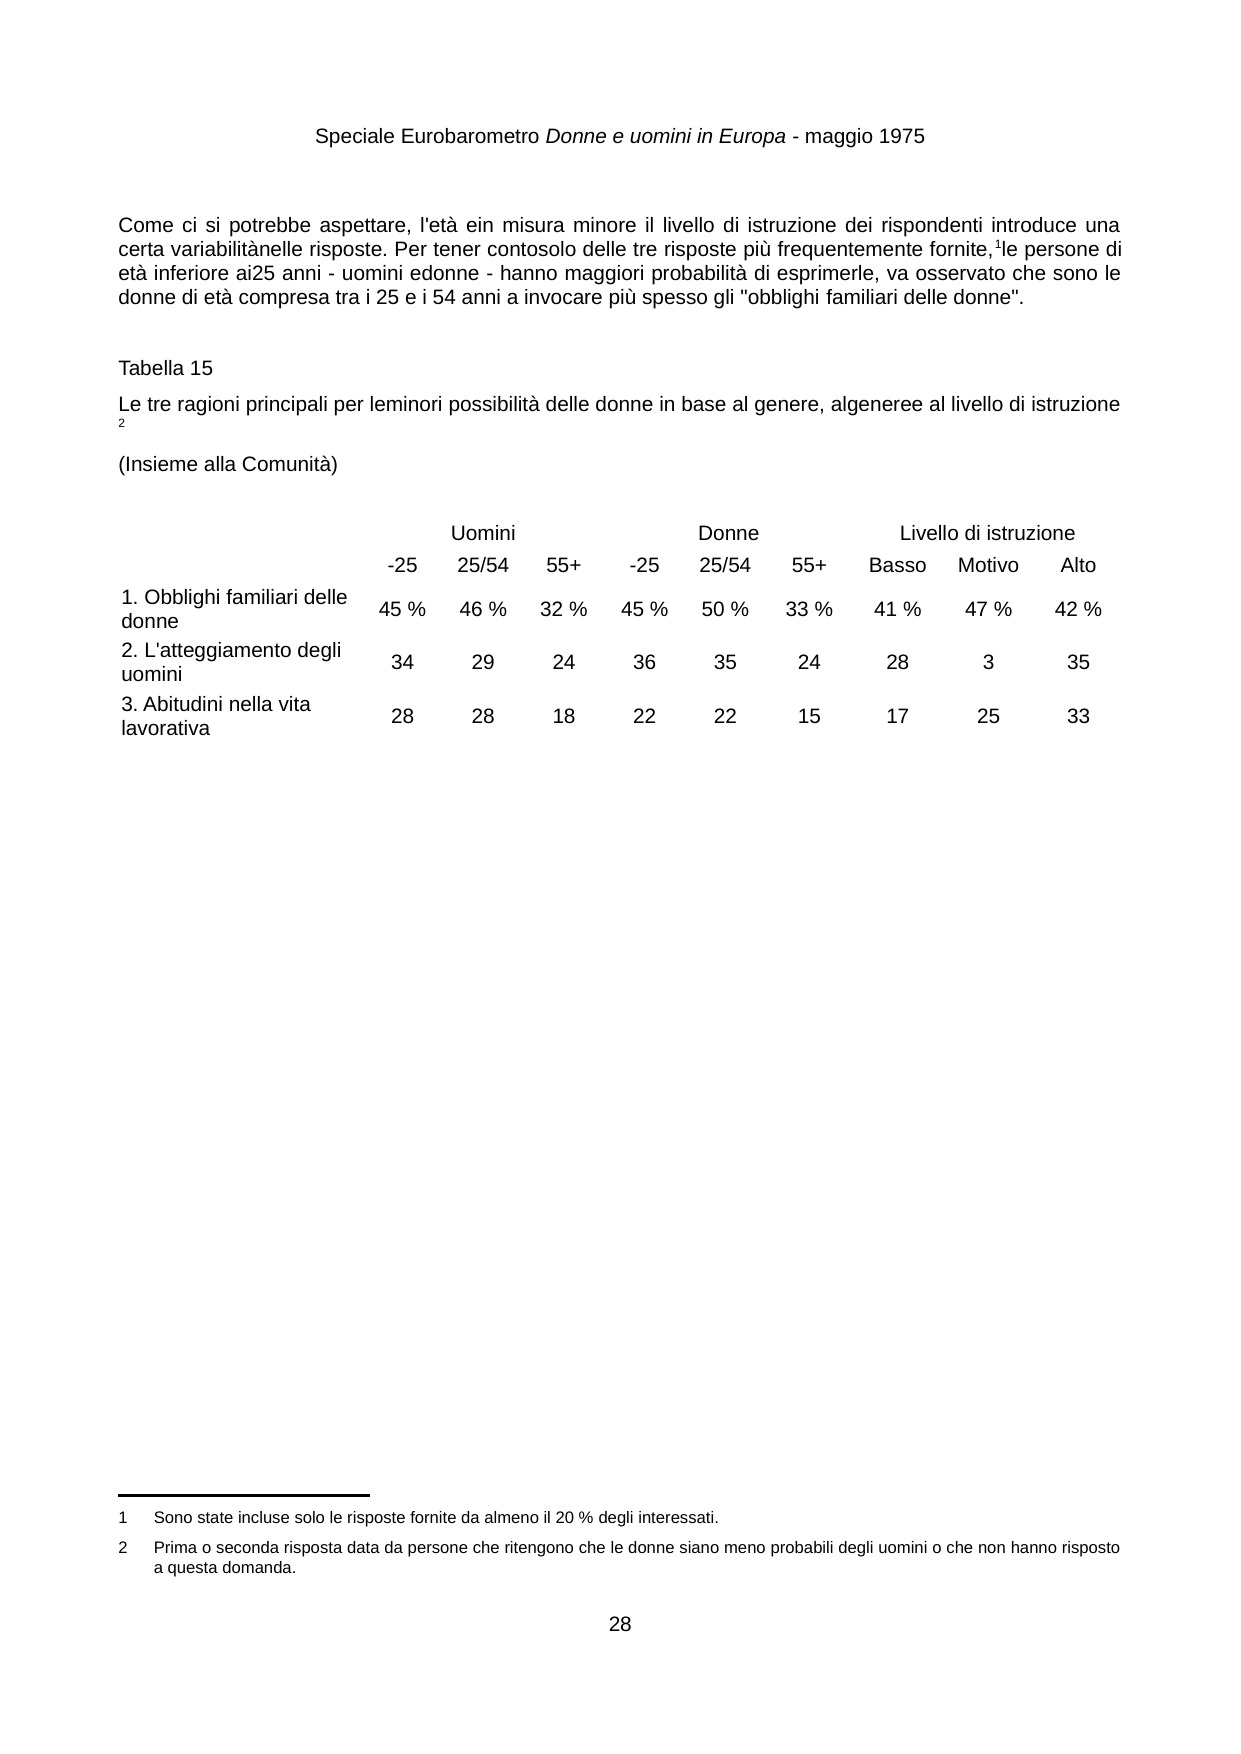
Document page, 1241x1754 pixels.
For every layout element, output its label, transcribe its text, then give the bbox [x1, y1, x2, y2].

table_cell 28 [362, 689, 443, 743]
text Le tre ragioni principali per leminori possibilità delle donne in base al genere, algeneree al livello di istruzione [118, 392, 1122, 440]
table_cell 22 [685, 689, 766, 743]
table_cell 18 [523, 689, 604, 743]
table_cell 35 [685, 635, 766, 689]
table_cell 22 [604, 689, 685, 743]
table_cell -25 [362, 549, 443, 582]
table_cell 24 [523, 635, 604, 689]
table_cell [118, 549, 362, 582]
table_cell 28 [853, 635, 942, 689]
table_cell 45 % [362, 582, 443, 635]
table_cell 17 [853, 689, 942, 743]
table_cell -25 [604, 549, 685, 582]
text (Insieme alla Comunità) [118, 451, 1122, 475]
table_header Livello di istruzione [853, 517, 1122, 549]
table_cell 28 [443, 689, 523, 743]
table_cell 34 [362, 635, 443, 689]
table_cell 1. Obblighi familiari delle donne [118, 582, 362, 635]
table_cell Motivo [942, 549, 1034, 582]
table_header [118, 517, 362, 549]
table_cell Basso [853, 549, 942, 582]
table_cell 3 [942, 635, 1034, 689]
table_cell 35 [1035, 635, 1122, 689]
table_cell 55+ [523, 549, 604, 582]
table_cell 50 % [685, 582, 766, 635]
table_cell 55+ [766, 549, 853, 582]
table_cell 2. L'atteggiamento degli uomini [118, 635, 362, 689]
table_cell Alto [1035, 549, 1122, 582]
table_cell 41 % [853, 582, 942, 635]
table_cell 47 % [942, 582, 1034, 635]
table_header Uomini [362, 517, 604, 549]
table_cell 45 % [604, 582, 685, 635]
text Prima o seconda risposta data da persone che ritengono che le donne siano meno probabili degli uomini o che non hanno risposto a questa domanda. [118, 1538, 1122, 1577]
table_cell 29 [443, 635, 523, 689]
table_cell 46 % [443, 582, 523, 635]
text Come ci si potrebbe aspettare, l'età ein misura minore il livello di istruzione dei rispondenti introduce una certa variabilitànelle risposte. Per tener contosolo delle tre risposte più frequentemente fornite,le persone di età inferiore ai25 anni - uomini edonne - hanno maggiori probabilità di esprimerle, va osservato che sono le donne di età compresa tra i 25 e i 54 anni a invocare più spesso gli "obblighi familiari delle donne". [118, 213, 1122, 309]
text Tabella 15 [118, 356, 1122, 380]
table_cell 33 [1035, 689, 1122, 743]
table_cell 25/54 [685, 549, 766, 582]
table_cell 25/54 [443, 549, 523, 582]
table_header Donne [604, 517, 853, 549]
table_cell 33 % [766, 582, 853, 635]
text Sono state incluse solo le risposte fornite da almeno il 20 % degli interessati. [118, 1507, 1122, 1527]
table_cell 42 % [1035, 582, 1122, 635]
table_cell 25 [942, 689, 1034, 743]
table_cell 36 [604, 635, 685, 689]
table_cell 32 % [523, 582, 604, 635]
table_cell 15 [766, 689, 853, 743]
table_cell 24 [766, 635, 853, 689]
table_cell 3. Abitudini nella vita lavorativa [118, 689, 362, 743]
